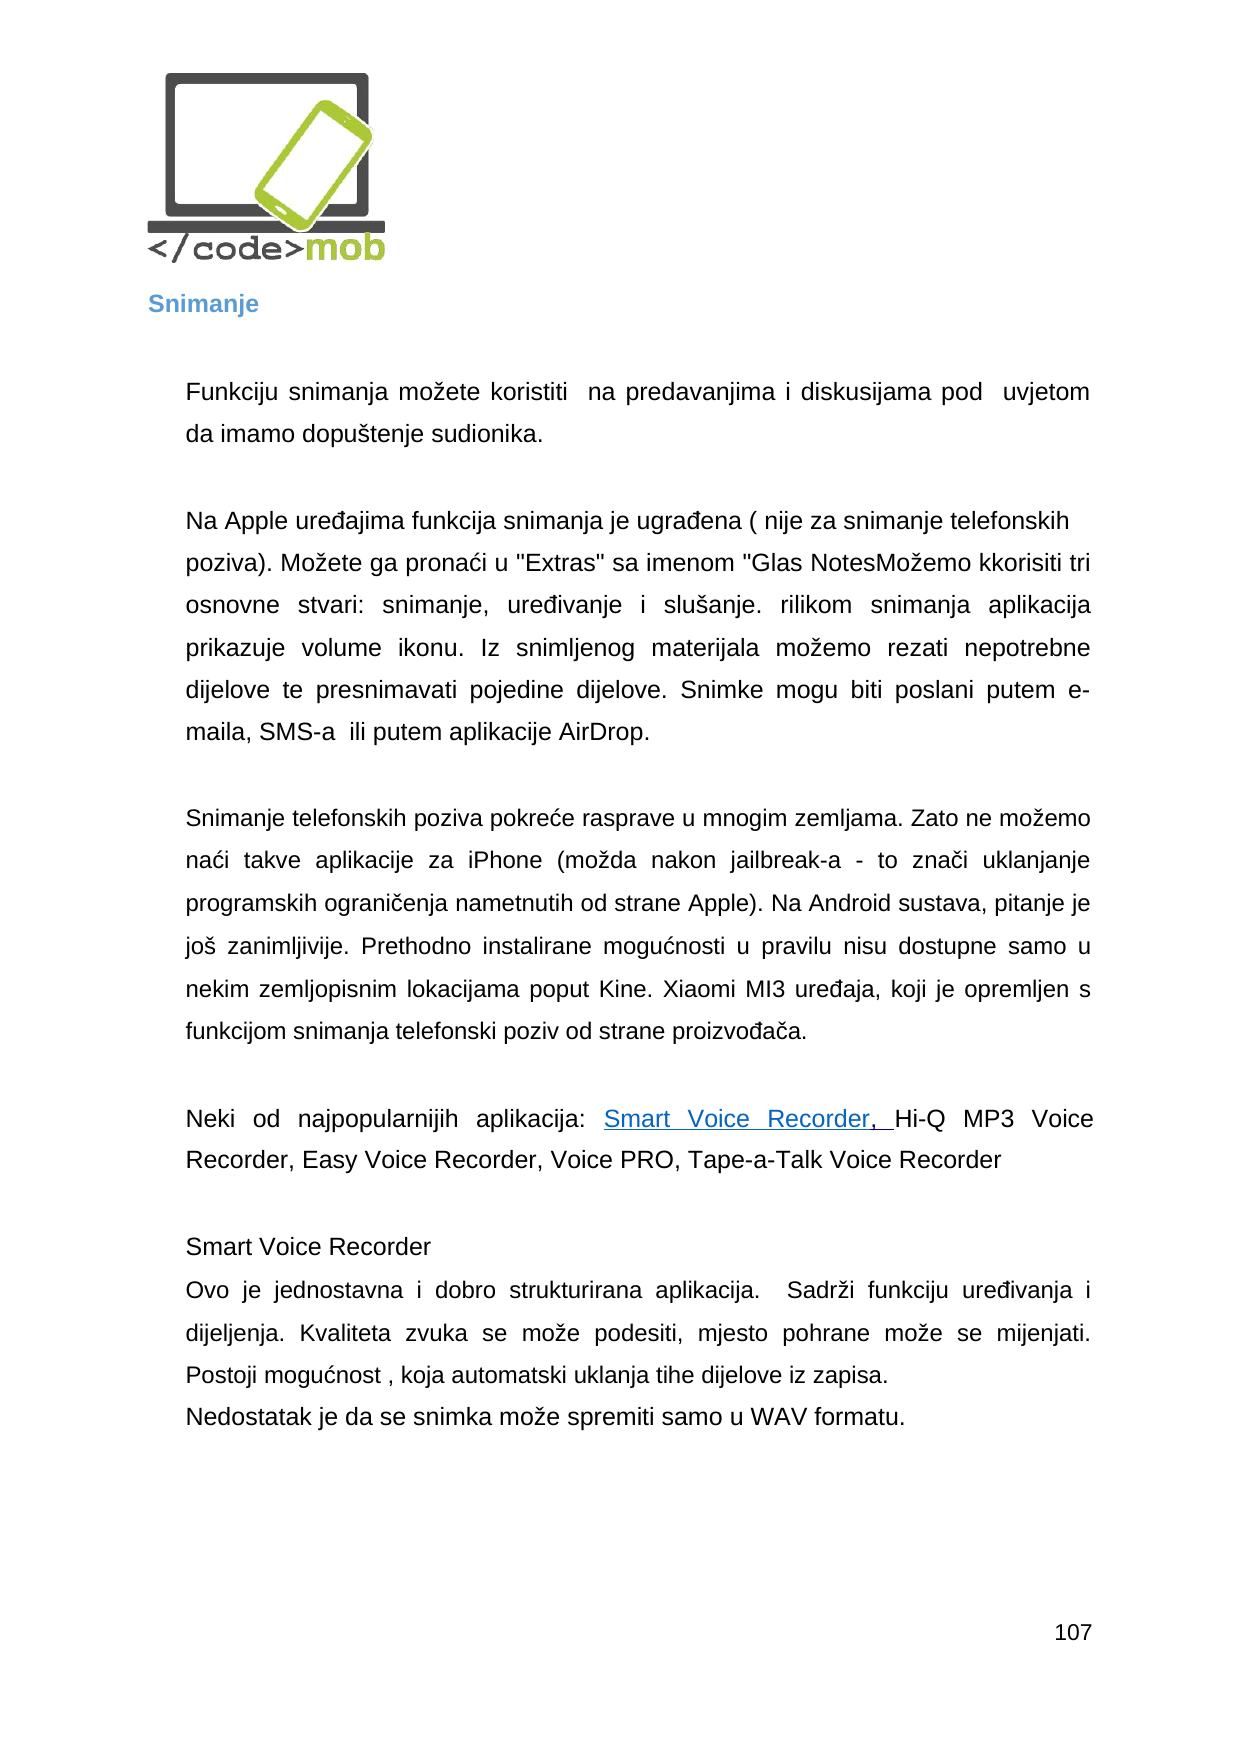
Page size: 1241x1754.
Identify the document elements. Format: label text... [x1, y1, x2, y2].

text Snimanje [148, 289, 1094, 318]
text Snimanje telefonskih poziva pokreće rasprave u mnogim zemljama. Zato ne možemo naći takve aplikacije za iPhone (možda nakon jailbreak-a - to znači uklanjanje programskih ograničenja nametnutih od strane Apple). Na Android sustava, pitanje je još zanimljivije. Prethodno instalirane mogućnosti u pravilu nisu dostupne samo u nekim zemljopisnim lokacijama poput Kine. Xiaomi MI3 uređaja, koji je opremljen s funkcijom snimanja telefonski poziv od strane proizvođača. [185, 804, 1092, 1045]
text Nedostatak je da se snimka može spremiti samo u WAV formatu. [185, 1404, 1094, 1431]
text Na Apple uređajima funkcija snimanja je ugrađena ( nije za snimanje telefonskih [185, 506, 1092, 535]
text Ovo je jednostavna i dobro strukturirana aplikacija. Sadrži funkciju uređivanja i dijeljenja. Kvaliteta zvuka se može podesiti, mjesto pohrane može se mijenjati. Postoji mogućnost , koja automatski uklanja tihe dijelove iz zapisa. [185, 1276, 1092, 1389]
text Funkciju snimanja možete koristiti na predavanjima i diskusijama pod uvjetom da imamo dopuštenje sudionika. [185, 377, 1092, 447]
text Smart Voice Recorder [185, 1231, 1094, 1260]
text poziva). Možete ga pronaći u "Extras" sa imenom "Glas NotesMožemo kkorisiti tri osnovne stvari: snimanje, uređivanje i slušanje. rilikom snimanja aplikacija prikazuje volume ikonu. Iz snimljenog materijala možemo rezati nepotrebne dijelove te presnimavati pojedine dijelove. Snimke mogu biti poslani putem e-maila, SMS-a ili putem aplikacije AirDrop. [185, 548, 1092, 746]
picture [147, 73, 385, 263]
text 107 [1054, 1619, 1094, 1646]
text Neki od najpopularnijih aplikacija: Smart Voice Recorder, Hi-Q MP3 Voice Recorder, Easy Voice Recorder, Voice PRO, Tape-a-Talk Voice Recorder [185, 1103, 1094, 1174]
